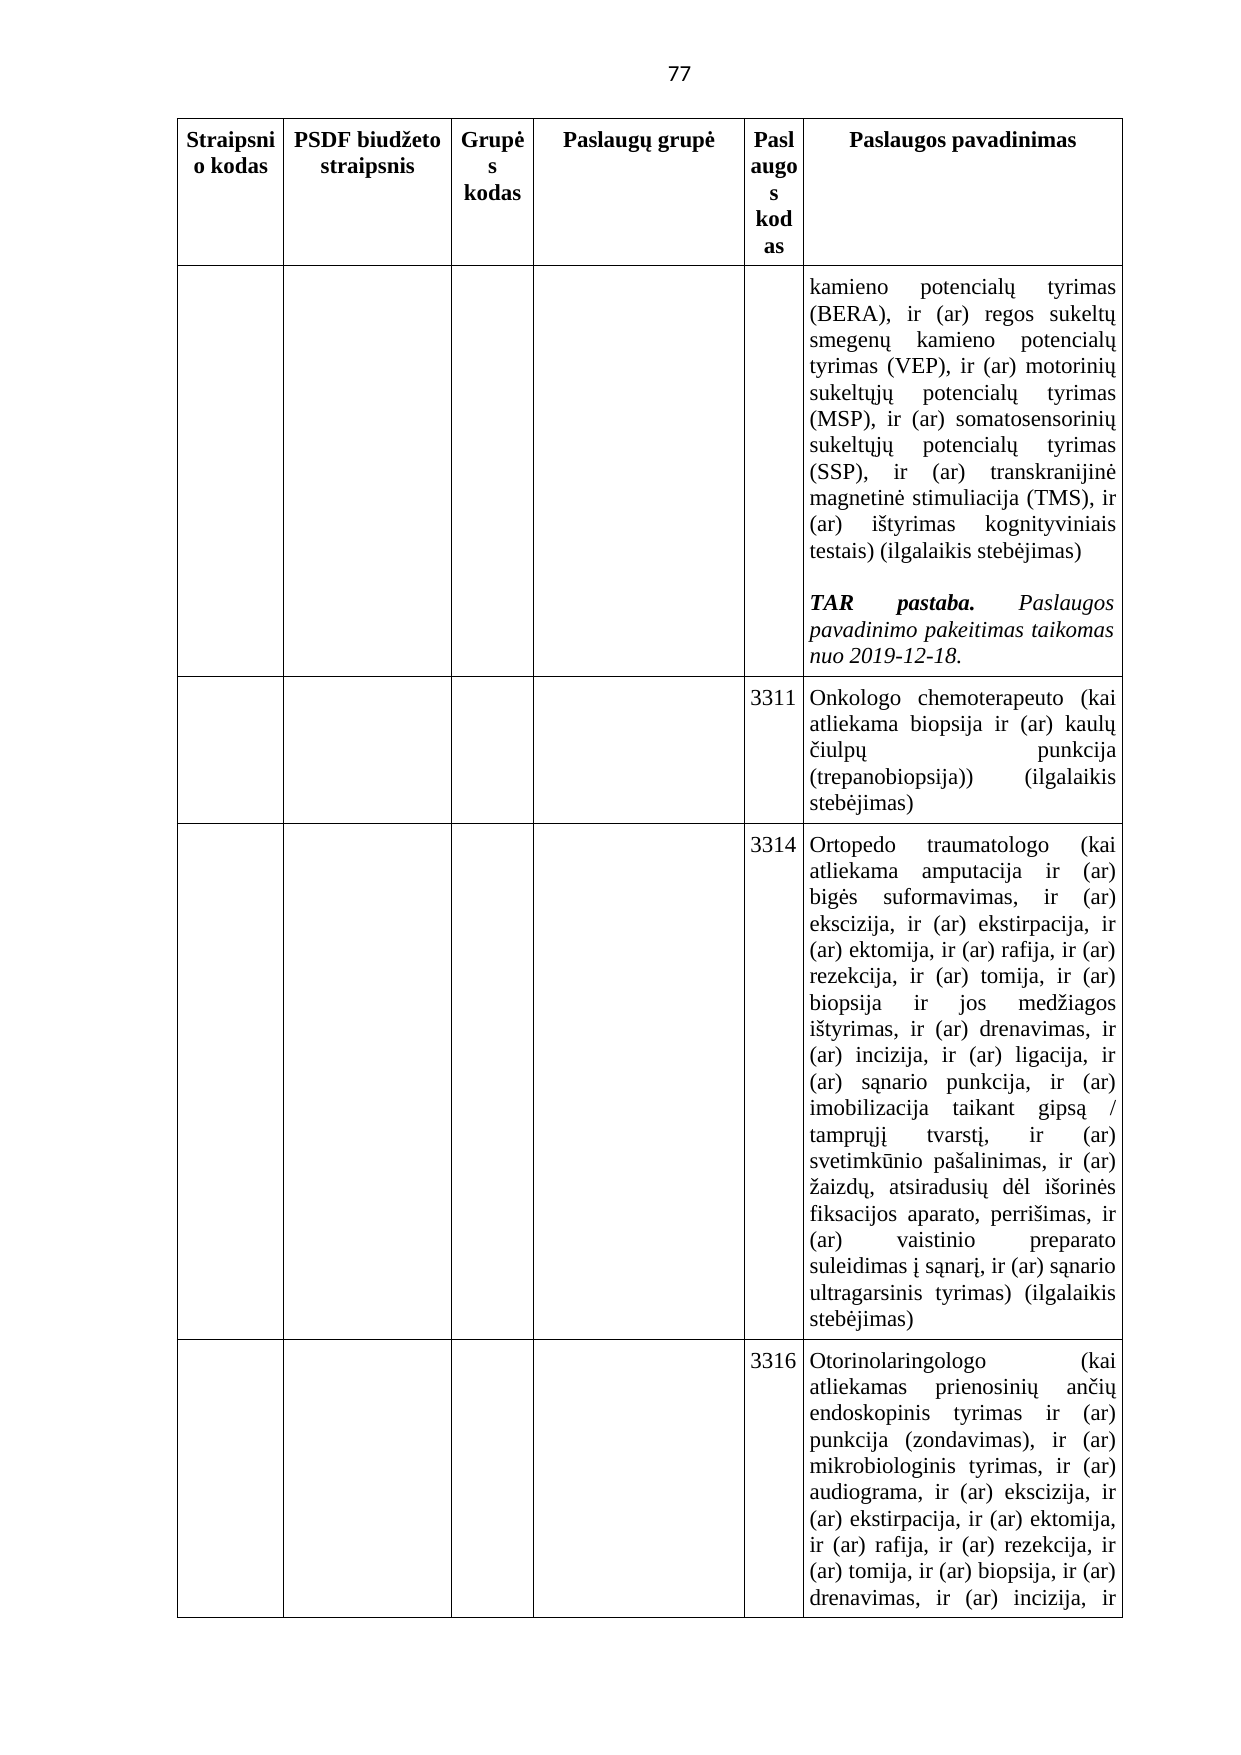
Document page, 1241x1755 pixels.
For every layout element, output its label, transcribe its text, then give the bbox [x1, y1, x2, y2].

table_cell 3316 [745, 1340, 803, 1617]
table_cell [452, 677, 533, 823]
table_cell [452, 1340, 533, 1617]
table_header Paslaugos pavadinimas [804, 119, 1122, 265]
table_header Paslaugų grupė [534, 119, 744, 265]
table_cell [284, 824, 451, 1338]
table_header Grupės kodas [452, 119, 533, 265]
table_cell [284, 677, 451, 823]
table_cell Otorinolaringologo (kai atliekamas prienosinių ančių endoskopinis tyrimas ir (ar) punkcija (zondavimas), ir (ar) mikrobiologinis tyrimas, ir (ar) audiograma, ir (ar) ekscizija, ir (ar) ekstirpacija, ir (ar) ektomija, ir (ar) rafija, ir (ar) rezekcija, ir (ar) tomija, ir (ar) biopsija, ir (ar) drenavimas, ir (ar) incizija, ir [804, 1340, 1122, 1617]
table_header Straipsnio kodas [178, 119, 283, 265]
table_cell kamieno potencialų tyrimas (BERA), ir (ar) regos sukeltų smegenų kamieno potencialų tyrimas (VEP), ir (ar) motorinių sukeltųjų potencialų tyrimas (MSP), ir (ar) somatosensorinių sukeltųjų potencialų tyrimas (SSP), ir (ar) transkranijinė magnetinė stimuliacija (TMS), ir (ar) ištyrimas kognityviniais testais) (ilgalaikis stebėjimas) TAR pastaba. Paslaugos pavadinimo pakeitimas taikomas nuo 2019-12-18. [804, 266, 1122, 676]
table_cell [178, 824, 283, 1338]
table_cell [534, 1340, 744, 1617]
table_header Paslaugos kodas [745, 119, 803, 265]
table_cell [178, 266, 283, 676]
table_header PSDF biudžeto straipsnis [284, 119, 451, 265]
table_cell Ortopedo traumatologo (kai atliekama amputacija ir (ar) bigės suformavimas, ir (ar) ekscizija, ir (ar) ekstirpacija, ir (ar) ektomija, ir (ar) rafija, ir (ar) rezekcija, ir (ar) tomija, ir (ar) biopsija ir jos medžiagos ištyrimas, ir (ar) drenavimas, ir (ar) incizija, ir (ar) ligacija, ir (ar) sąnario punkcija, ir (ar) imobilizacija taikant gipsą / tamprųjį tvarstį, ir (ar) svetimkūnio pašalinimas, ir (ar) žaizdų, atsiradusių dėl išorinės fiksacijos aparato, perrišimas, ir (ar) vaistinio preparato suleidimas į sąnarį, ir (ar) sąnario ultragarsinis tyrimas) (ilgalaikis stebėjimas) [804, 824, 1122, 1338]
table_cell 3314 [745, 824, 803, 1338]
table_cell [284, 1340, 451, 1617]
table_cell [534, 677, 744, 823]
table_cell [178, 677, 283, 823]
table_cell [534, 824, 744, 1338]
table_cell [745, 266, 803, 676]
table_cell [284, 266, 451, 676]
table_cell Onkologo chemoterapeuto (kai atliekama biopsija ir (ar) kaulų čiulpų punkcija (trepanobiopsija)) (ilgalaikis stebėjimas) [804, 677, 1122, 823]
table_cell 3311 [745, 677, 803, 823]
table_cell [534, 266, 744, 676]
table_cell [452, 266, 533, 676]
table_cell [178, 1340, 283, 1617]
table_cell [452, 824, 533, 1338]
